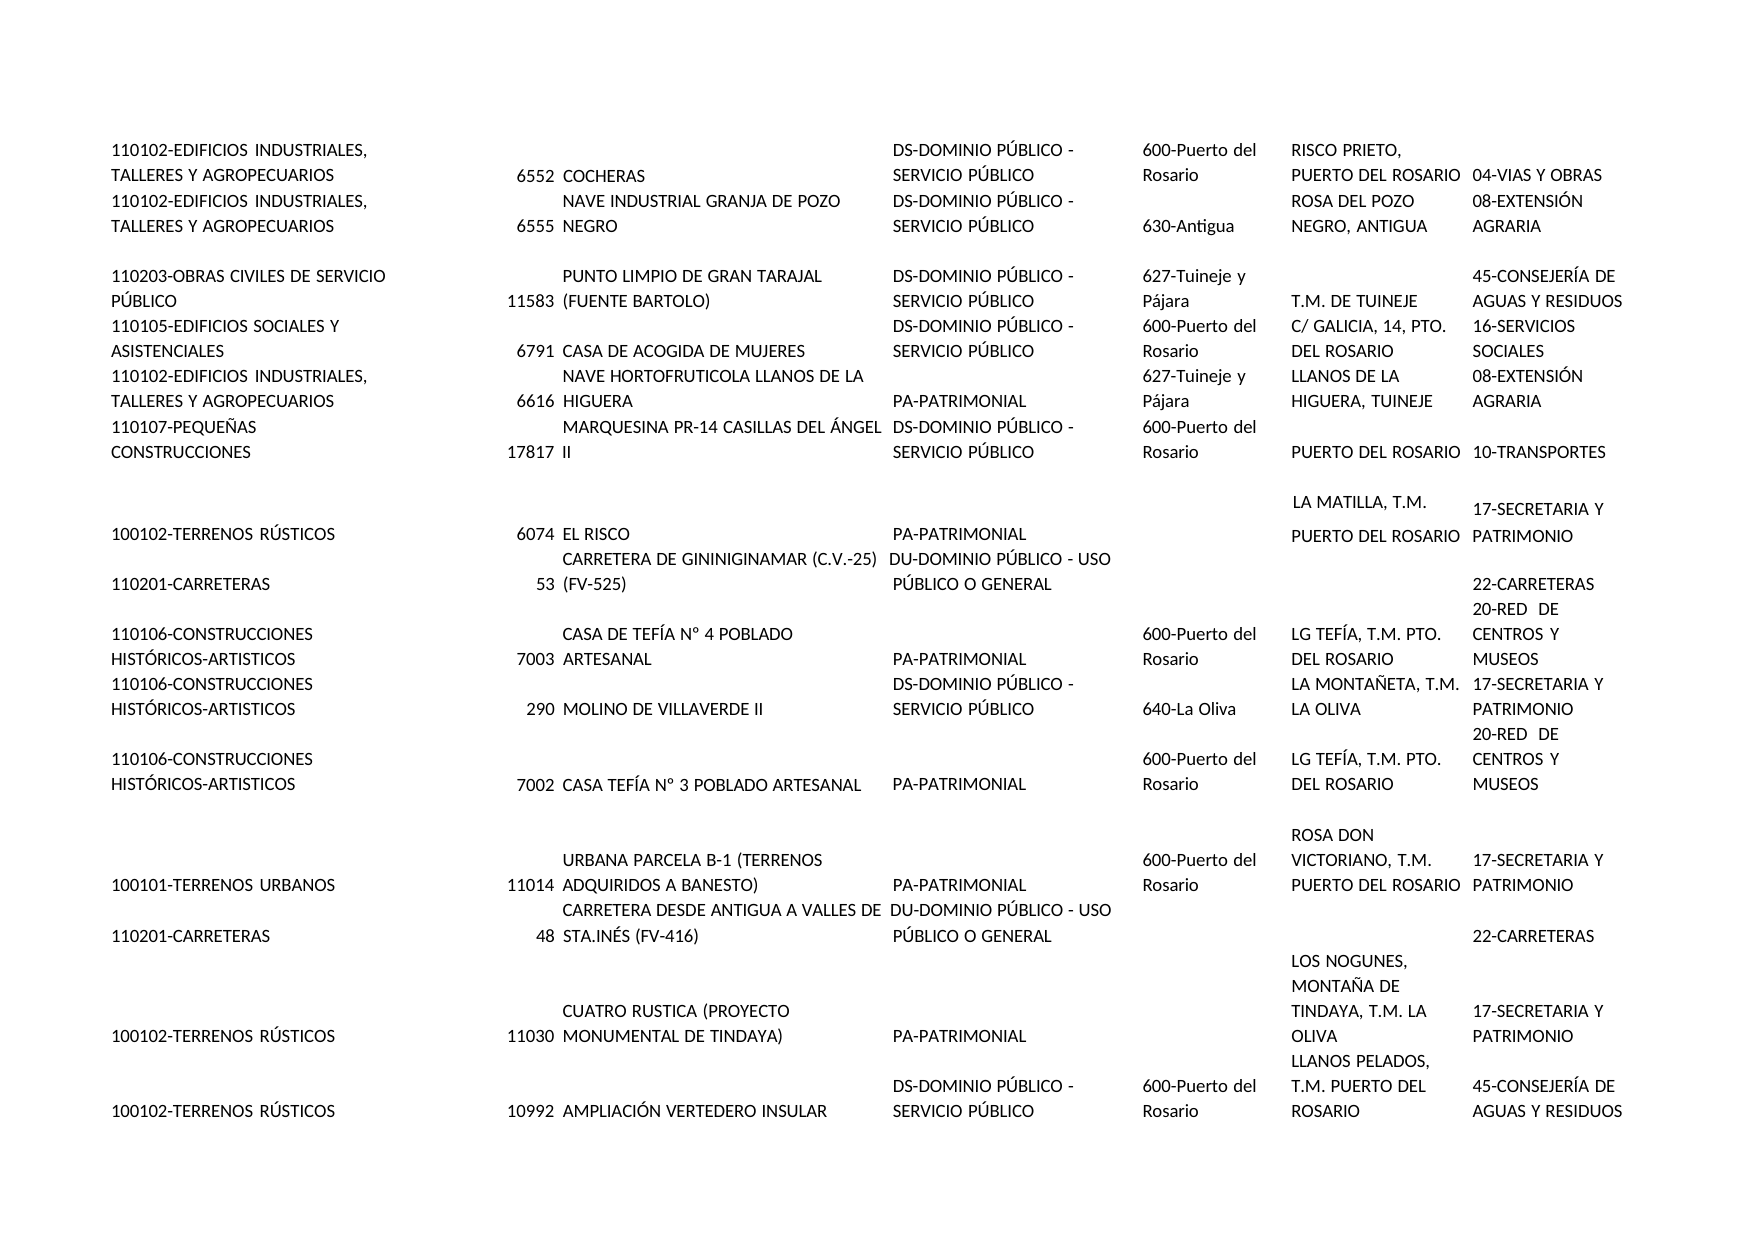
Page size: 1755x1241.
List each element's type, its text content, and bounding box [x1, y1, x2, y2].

table_cell [1467, 415, 1629, 440]
table_cell LOS NOGUNES, [1274, 924, 1467, 975]
table_cell 110201-CARRETERAS [105, 924, 422, 975]
table_cell NEGRO, ANTIGUA [1274, 214, 1467, 247]
table_cell CUATRO RUSTICA (PROYECTO [423, 975, 878, 1025]
table_cell MONTAÑA DE TINDAYA, T.M. LA [1274, 975, 1467, 1025]
table_cell PA-PATRIMONIAL [878, 874, 1109, 896]
table_cell [1274, 415, 1467, 440]
table_cell [878, 811, 1109, 874]
table_cell NAVE HORTOFRUTICOLA LLANOS DE LA [448, 365, 889, 390]
table_cell SERVICIO PÚBLICO [868, 164, 1109, 189]
table_cell ROSARIO [1274, 1100, 1467, 1133]
table_cell 04-VIAS Y OBRAS [1467, 164, 1609, 189]
table_cell PUERTO DEL ROSARIO [1274, 440, 1467, 473]
table_cell ROSA DON VICTORIANO, T.M. [1274, 811, 1467, 874]
table_cell Pájara [1109, 390, 1274, 415]
table_cell NAVE INDUSTRIAL GRANJA DE POZO [444, 189, 868, 214]
table_cell 6791 CASA DE ACOGIDA DE MUJERES [448, 340, 889, 365]
table_cell [889, 365, 1109, 390]
table_cell 17-SECRETARIA Y [1467, 811, 1629, 874]
table_cell 08-EXTENSIÓN [1467, 189, 1609, 214]
table_cell 11030 MONUMENTAL DE TINDAYA) [423, 1025, 878, 1100]
table_header PUNTO LIMPIO DE GRAN TARAJAL [448, 257, 889, 289]
table_cell AGRARIA [1467, 390, 1629, 415]
table_cell PA-PATRIMONIAL [889, 390, 1109, 415]
table_cell 48 STA.INÉS (FV-416) [423, 924, 878, 975]
table_cell SOCIALES [1467, 340, 1629, 365]
table_cell 100102-TERRENOS RÚSTICOS [105, 1100, 422, 1133]
table_cell 11014 ADQUIRIDOS A BANESTO) [423, 874, 878, 896]
table_cell PATRIMONIO 45-CONSEJERÍA DE [1467, 1025, 1629, 1100]
table_cell Pájara [1109, 290, 1274, 315]
text LA MATILLA, T.M. [94, 490, 1427, 513]
table_cell AGUAS Y RESIDUOS [1467, 1100, 1629, 1133]
table_cell Rosario [1109, 1100, 1274, 1133]
table_header 53 (FV-525) CASA DE TEFÍA Nº 4 POBLADO 7003 ARTESANAL 290 MOLINO DE VILLAVERDE II 7002 CASA TEFÍA Nº 3 POBLADO ARTESANAL [423, 574, 878, 811]
table_cell 17817 II [448, 440, 889, 473]
table_cell C/ GALICIA, 14, PTO. [1274, 315, 1467, 340]
table_cell MARQUESINA PR-14 CASILLAS DEL ÁNGEL [448, 415, 889, 440]
table_cell 100101-TERRENOS URBANOS [105, 874, 422, 896]
table_cell AGUAS Y RESIDUOS [1467, 290, 1629, 315]
table_cell Rosario [1109, 874, 1274, 896]
table_cell 600-Puerto del [1109, 1025, 1274, 1100]
table_header 600-Puerto del Rosario 640-La Oliva 600-Puerto del Rosario [1109, 574, 1274, 811]
table_cell [1109, 975, 1274, 1025]
table_header 110201-CARRETERAS 110106-CONSTRUCCIONES HISTÓRICOS-ARTISTICOS 110106-CONSTRUCCIONES HISTÓRICOS-ARTISTICOS 110106-CONSTRUCCIONES HISTÓRICOS-ARTISTICOS [105, 574, 422, 811]
text CARRETERA DE GININIGINAMAR (C.V.-25) DU-DOMINIO PÚBLICO - USO [562, 547, 1117, 570]
table_cell ASISTENCIALES [105, 340, 448, 365]
table_cell PÚBLICO [105, 290, 448, 315]
table_header [1274, 257, 1467, 289]
table_cell CARRETERA DESDE ANTIGUA A VALLES DE DU-DOMINIO PÚBLICO - USO [105, 896, 1629, 924]
table_cell CONSTRUCCIONES [105, 440, 448, 473]
table_cell PUERTO DEL ROSARIO [1274, 874, 1467, 896]
table_cell 110107-PEQUEÑAS [105, 415, 448, 440]
table_cell 100102-TERRENOS RÚSTICOS [105, 1025, 422, 1100]
table_cell SERVICIO PÚBLICO [889, 290, 1109, 315]
table_cell 600-Puerto del [1109, 415, 1274, 440]
table_header PÚBLICO O GENERAL PA-PATRIMONIAL DS-DOMINIO PÚBLICO - SERVICIO PÚBLICO PA-PATRIMONIAL [878, 574, 1109, 811]
table_cell TALLERES Y AGROPECUARIOS [105, 164, 443, 189]
table_cell 110102-EDIFICIOS INDUSTRIALES, [105, 365, 448, 390]
table_header 627-Tuineje y [1109, 257, 1274, 289]
table_header DS-DOMINIO PÚBLICO - [889, 257, 1109, 289]
table_cell 16-SERVICIOS [1467, 315, 1629, 340]
table_header [444, 132, 868, 164]
table_cell 6552 COCHERAS [444, 164, 868, 189]
table_cell 600-Puerto del [1109, 811, 1274, 874]
table_header [1467, 132, 1609, 164]
table_header RISCO PRIETO, [1274, 132, 1467, 164]
table_cell 10992 AMPLIACIÓN VERTEDERO INSULAR [423, 1100, 878, 1133]
table_cell [1109, 189, 1274, 214]
table_cell DS-DOMINIO PÚBLICO - [889, 315, 1109, 340]
table_cell [105, 975, 422, 1025]
table_cell 627-Tuineje y [1109, 365, 1274, 390]
table_header 110203-OBRAS CIVILES DE SERVICIO [105, 257, 448, 289]
table_cell T.M. DE TUINEJE [1274, 290, 1467, 315]
table_cell TALLERES Y AGROPECUARIOS [105, 214, 443, 247]
text 17-SECRETARIA Y [1472, 497, 1642, 519]
table_cell HIGUERA, TUINEJE [1274, 390, 1467, 415]
table_cell DS-DOMINIO PÚBLICO - [889, 415, 1109, 440]
table_cell 6616 HIGUERA [448, 390, 889, 415]
table_cell LLANOS DE LA [1274, 365, 1467, 390]
table_cell 22-CARRETERAS [1467, 924, 1629, 975]
table_cell 08-EXTENSIÓN [1467, 365, 1629, 390]
table_cell [1109, 924, 1274, 975]
table_header 600-Puerto del [1109, 132, 1274, 164]
table_cell Rosario [1109, 164, 1274, 189]
table_header DS-DOMINIO PÚBLICO - [868, 132, 1109, 164]
table_cell 10-TRANSPORTES [1467, 440, 1629, 473]
table_cell 110102-EDIFICIOS INDUSTRIALES, [105, 189, 443, 214]
table_cell DEL ROSARIO [1274, 340, 1467, 365]
table_header LG TEFÍA, T.M. PTO. DEL ROSARIO LA MONTAÑETA, T.M. LA OLIVA LG TEFÍA, T.M. PTO. DEL ROSARIO [1274, 574, 1467, 811]
table_cell [448, 315, 889, 340]
table_cell 600-Puerto del [1109, 315, 1274, 340]
table_header 110102-EDIFICIOS INDUSTRIALES, [105, 132, 443, 164]
text PUERTO DEL ROSARIO PATRIMONIO [1291, 524, 1642, 547]
table_cell Rosario [1109, 340, 1274, 365]
table_cell AGRARIA [1467, 214, 1609, 247]
table_cell 110105-EDIFICIOS SOCIALES Y [105, 315, 448, 340]
table_cell 11583 (FUENTE BARTOLO) [448, 290, 889, 315]
table_cell PATRIMONIO [1467, 874, 1629, 896]
table_cell SERVICIO PÚBLICO [889, 440, 1109, 473]
table_cell SERVICIO PÚBLICO [889, 340, 1109, 365]
table_cell [105, 811, 422, 874]
table_cell DS-DOMINIO PÚBLICO - [868, 189, 1109, 214]
table_cell SERVICIO PÚBLICO [868, 214, 1109, 247]
table_cell TALLERES Y AGROPECUARIOS [105, 390, 448, 415]
table_cell Rosario [1109, 440, 1274, 473]
table_cell OLIVA LLANOS PELADOS, T.M. PUERTO DEL [1274, 1025, 1467, 1100]
table_cell PUERTO DEL ROSARIO [1274, 164, 1467, 189]
text 100102-TERRENOS RÚSTICOS 6074 EL RISCO PA-PATRIMONIAL [111, 522, 1117, 545]
table_cell PÚBLICO O GENERAL [878, 924, 1109, 975]
table_cell SERVICIO PÚBLICO [878, 1100, 1109, 1133]
table_cell URBANA PARCELA B-1 (TERRENOS [423, 811, 878, 874]
table_header 22-CARRETERAS 20-RED DE CENTROS Y MUSEOS 17-SECRETARIA Y PATRIMONIO 20-RED DE CENTROS Y MUSEOS [1467, 574, 1629, 811]
table_cell ROSA DEL POZO [1274, 189, 1467, 214]
table_cell 17-SECRETARIA Y [1467, 975, 1629, 1025]
table_cell 6555 NEGRO [444, 214, 868, 247]
table_header 45-CONSEJERÍA DE [1467, 257, 1629, 289]
table_cell PA-PATRIMONIAL DS-DOMINIO PÚBLICO - [878, 1025, 1109, 1100]
table_cell 630-Antigua [1109, 214, 1274, 247]
table_cell [878, 975, 1109, 1025]
